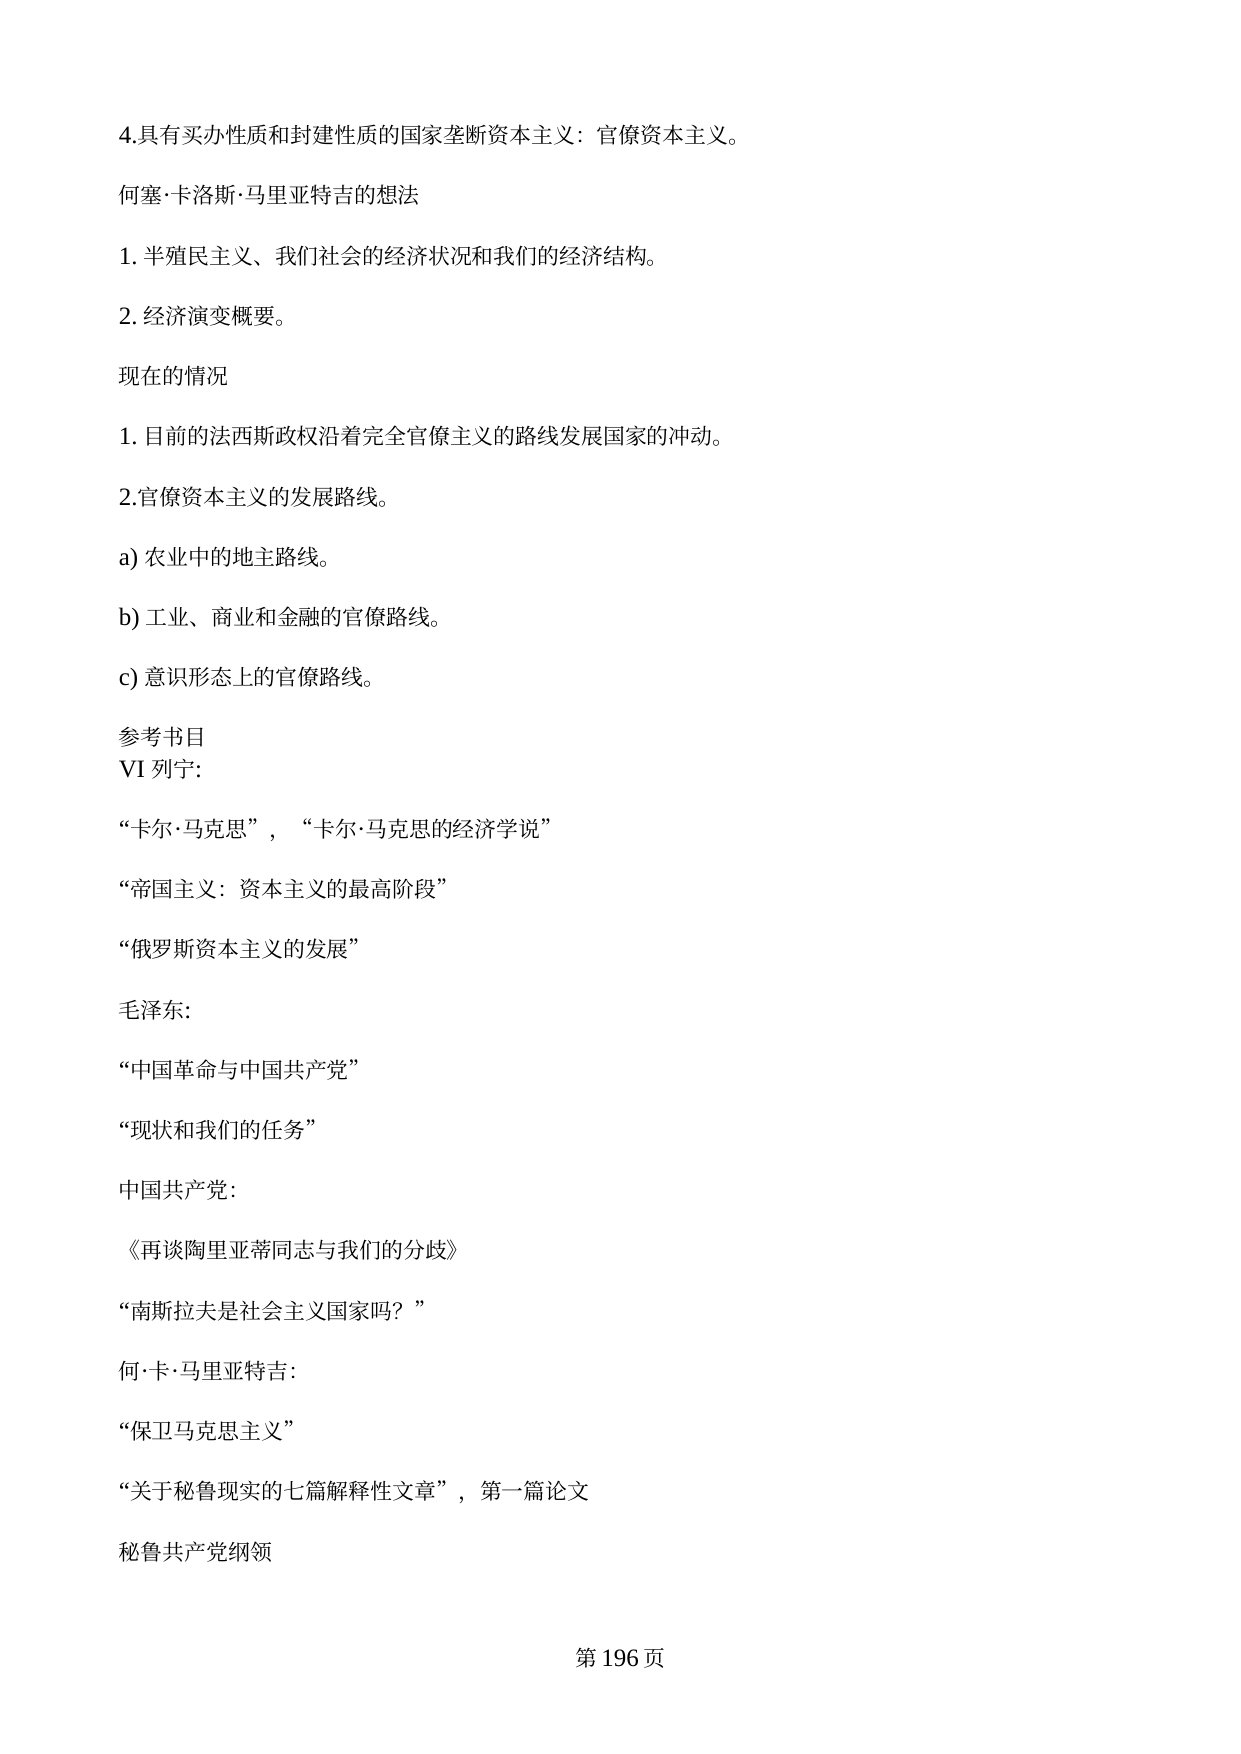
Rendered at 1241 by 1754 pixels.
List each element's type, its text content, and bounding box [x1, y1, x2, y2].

text 毛泽东: [118, 993, 1122, 1024]
text 1. 半殖民主义、我们社会的经济状况和我们的经济结构。 [118, 239, 1122, 270]
text 4.具有买办性质和封建性质的国家垄断资本主义：官僚资本主义。 [118, 118, 1122, 150]
text c) 意识形态上的官僚路线。 [118, 660, 1122, 692]
text “中国革命与中国共产党” [118, 1053, 1122, 1084]
text “保卫马克思主义” [118, 1414, 1122, 1446]
text 何·卡·马里亚特吉： [118, 1354, 1122, 1386]
text 现在的情况 [118, 359, 1122, 391]
text 2. 经济演变概要。 [118, 299, 1122, 331]
text b) 工业、商业和金融的官僚路线。 [118, 600, 1122, 632]
text “现状和我们的任务” [118, 1113, 1122, 1145]
text 1. 目前的法西斯政权沿着完全官僚主义的路线发展国家的冲动。 [118, 419, 1122, 451]
text a) 农业中的地主路线。 [118, 540, 1122, 571]
text 秘鲁共产党纲领 [118, 1535, 1122, 1566]
text 参考书目 [118, 721, 1122, 752]
text “南斯拉夫是社会主义国家吗？” [118, 1294, 1122, 1325]
text “俄罗斯资本主义的发展” [118, 933, 1122, 964]
text VI 列宁: [118, 752, 1122, 783]
text “关于秘鲁现实的七篇解释性文章”，第一篇论文 [118, 1474, 1122, 1506]
text 何塞·卡洛斯·马里亚特吉的想法 [118, 179, 1122, 210]
text 2.官僚资本主义的发展路线。 [118, 480, 1122, 511]
text “卡尔·马克思”，“卡尔·马克思的经济学说” [118, 812, 1122, 844]
text 《再谈陶里亚蒂同志与我们的分歧》 [118, 1234, 1122, 1265]
text 中国共产党： [118, 1173, 1122, 1205]
text “帝国主义：资本主义的最高阶段” [118, 872, 1122, 904]
